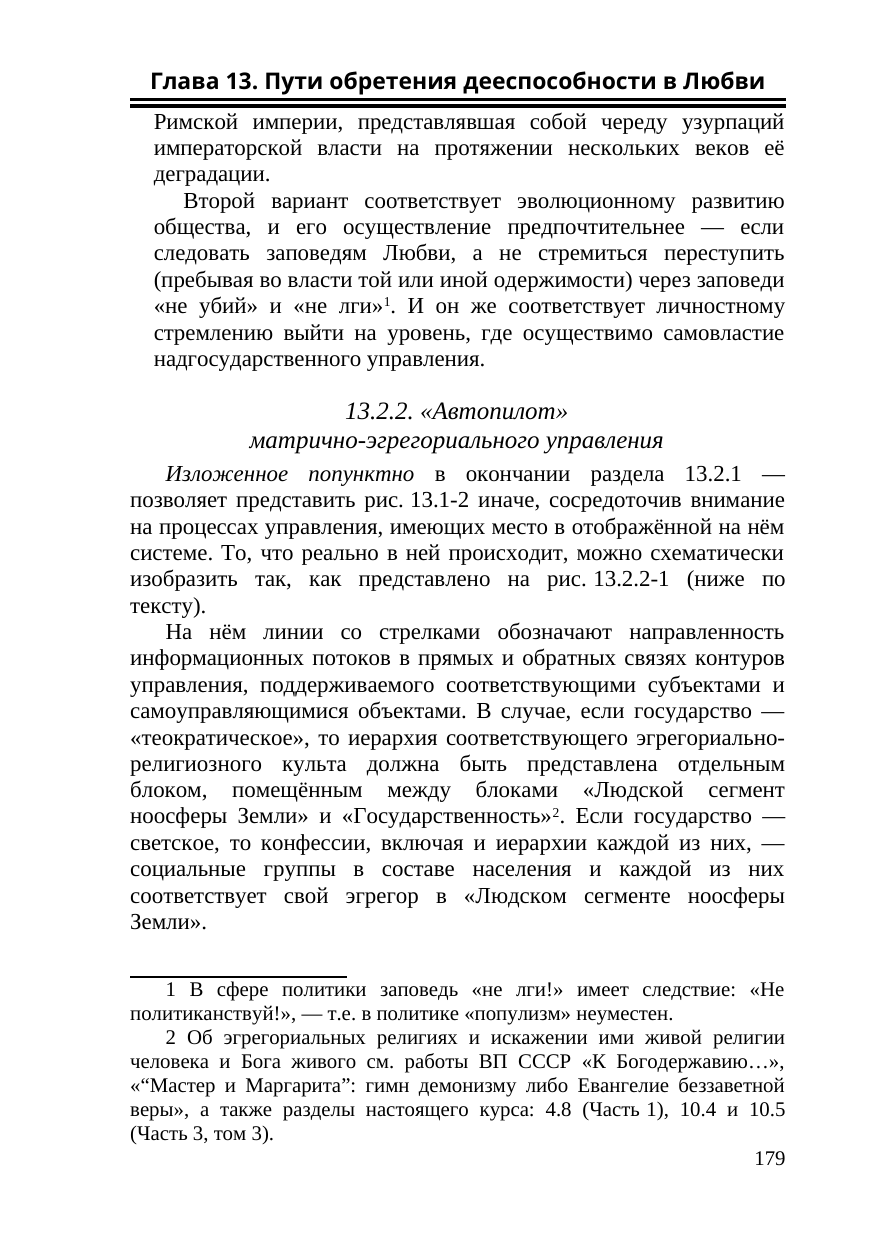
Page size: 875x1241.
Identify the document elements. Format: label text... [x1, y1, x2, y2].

text На нём линии со стрелками обозначают направленность информационных потоков в прямых и обратных связях контуров управления, поддерживаемого соответствующими субъектами и самоуправляющимися объектами. В случае, если государство — «теократическое», то иерархия соответствующего эгрегориально-религиозного культа должна быть представлена отдельным блоком, помещённым между блоками «Людской сегмент ноосферы Земли» и «Государственность». Если государство — светское, то конфессии, включая и иерархии каждой из них, — социальные группы в составе населения и каждой из них соответствует свой эгрегор в «Людском сегменте ноосферы Земли». [130, 618, 786, 934]
text Изложенное попунктно в окончании раздела 13.2.1 — позволяет представить рис. 13.1-2 иначе, сосредоточив внимание на процессах управления, имеющих место в отображённой на нём системе. То, что реально в ней происходит, можно схематически изобразить так, как представлено на рис. 13.2.2-1 (ниже по тексту). [130, 460, 786, 618]
text В сфере политики заповедь «не лги!» имеет следствие: «Не политиканствуй!», — т.е. в политике «популизм» неуместен. [130, 977, 786, 1025]
subtitle 13.2.2. «Автопилот» матрично-эгрегориального управления [130, 396, 786, 454]
text Римской империи, представлявшая собой череду узурпаций императорской власти на протяжении нескольких веков её деградации. [153, 108, 786, 187]
text Второй вариант соответствует эволюционному развитию общества, и его осуществление предпочтительнее — если следовать заповедям Любви, а не стремиться переступить (пребывая во власти той или иной одержимости) через заповеди «не убий» и «не лги». И он же соответствует личностному стремлению выйти на уровень, где осуществимо самовластие надгосударственного управления. [153, 187, 786, 371]
text Об эгрегориальных религиях и искажении ими живой религии человека и Бога живого см. работы ВП СССР «К Богодержавию…», «“Мастер и Маргарита”: гимн демонизму либо Евангелие беззаветной веры», а также разделы настоящего курса: 4.8 (Часть 1), 10.4 и 10.5 (Часть 3, том 3). [130, 1025, 786, 1145]
